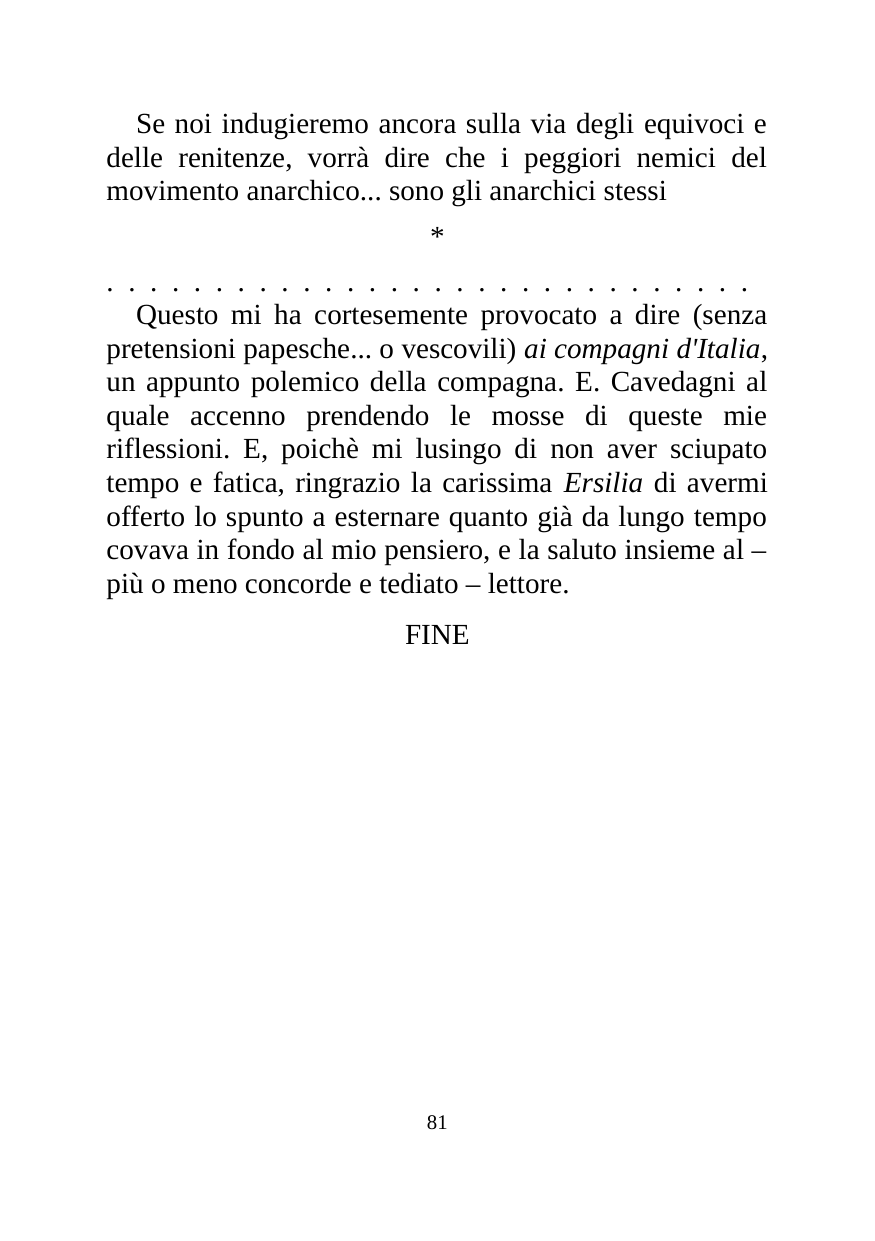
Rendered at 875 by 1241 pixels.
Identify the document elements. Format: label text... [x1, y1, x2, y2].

text . . . . . . . . . . . . . . . . . . . . . . . . . . . . . . [106, 264, 768, 297]
text Se noi indugieremo ancora sulla via degli equivoci e delle renitenze, vorrà dire che i peggiori nemici del movimento anarchico... sono gli anarchici stessi [106, 106, 768, 207]
text FINE [106, 617, 768, 651]
text * [106, 219, 768, 252]
text Questo mi ha cortesemente provocato a dire (senza pretensioni papesche... o vescovili) ai compagni d'Italia, un appunto polemico della compagna. E. Cavedagni al quale accenno prendendo le mosse di queste mie riflessioni. E, poichè mi lusingo di non aver sciupato tempo e fatica, ringrazio la carissima Ersilia di avermi offerto lo spunto a esternare quanto già da lungo tempo covava in fondo al mio pensiero, e la saluto insieme al – più o meno concorde e tediato – lettore. [106, 297, 768, 599]
